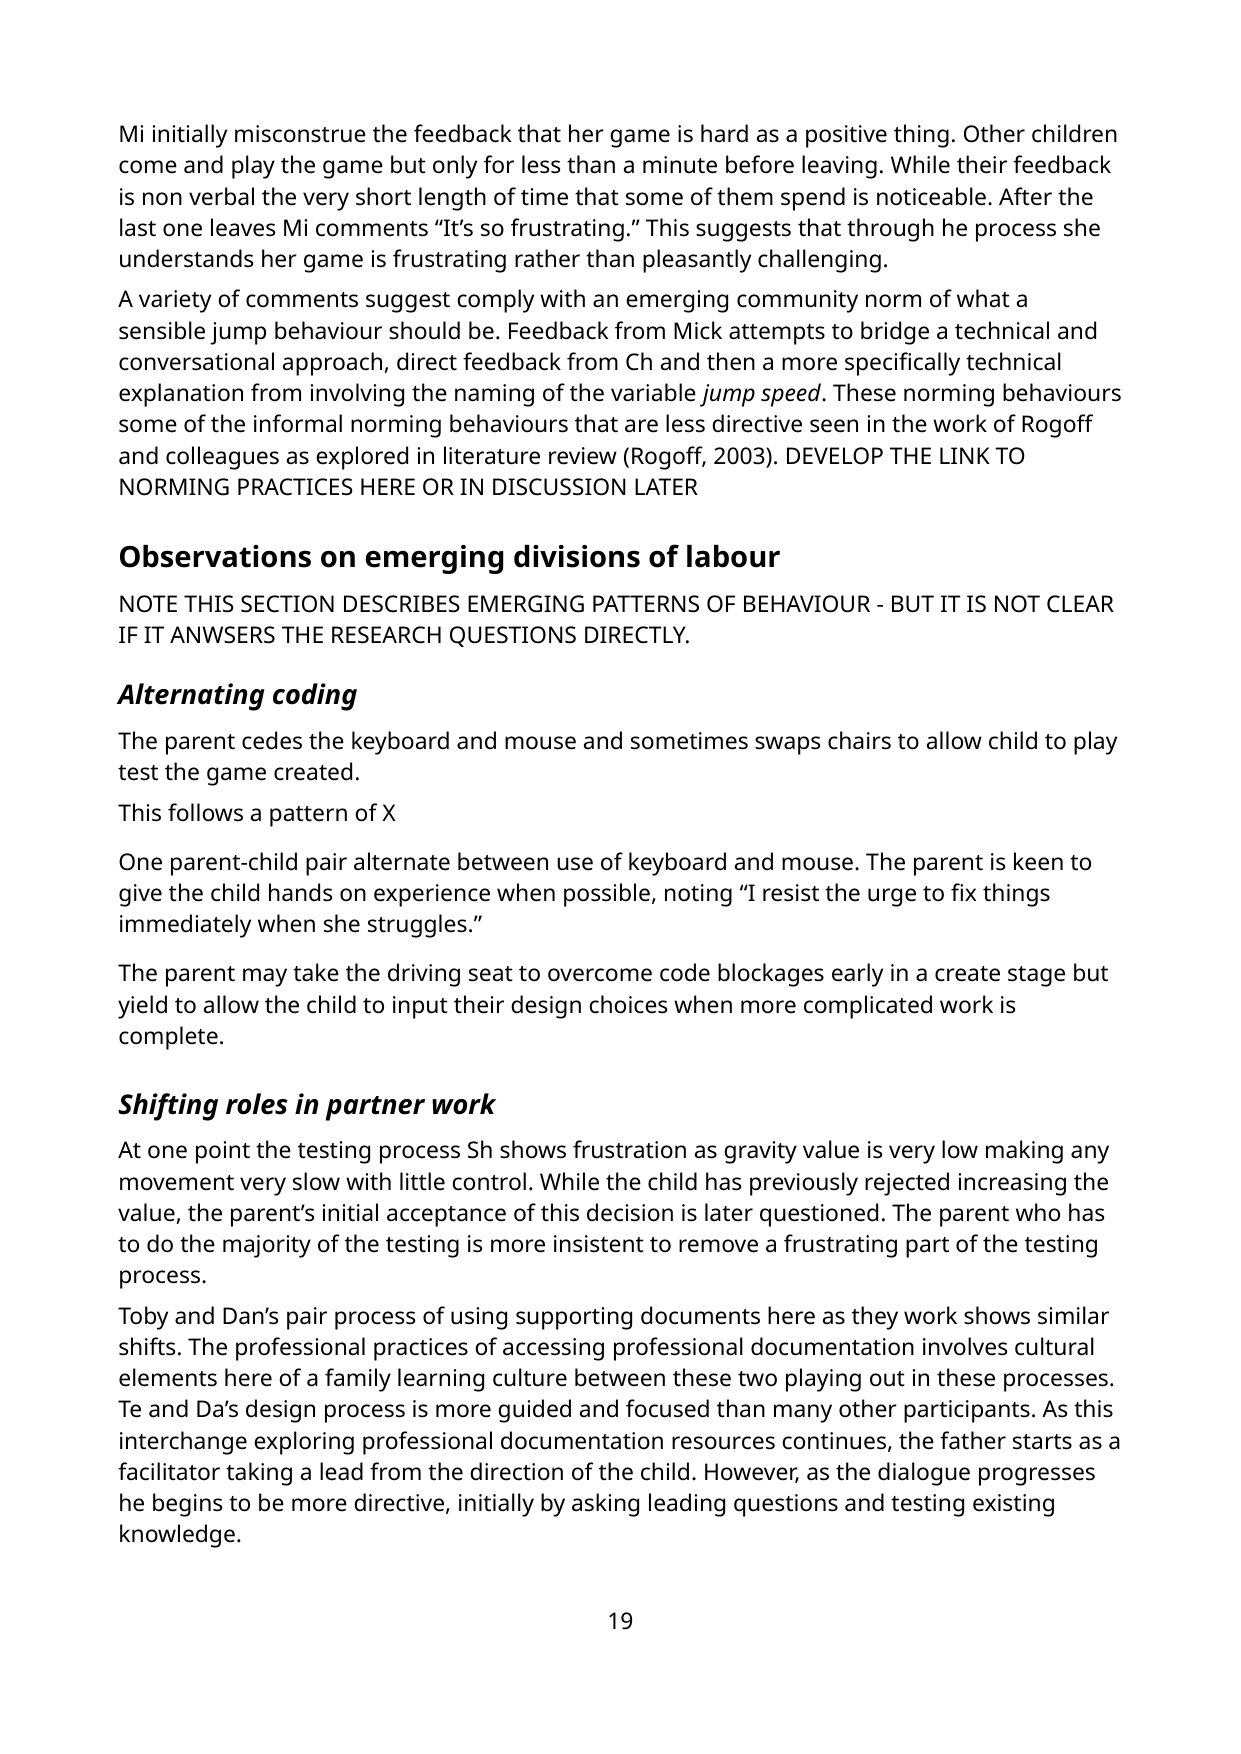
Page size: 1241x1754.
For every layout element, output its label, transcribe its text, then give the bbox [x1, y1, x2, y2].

text The parent cedes the keyboard and mouse and sometimes swaps chairs to allow child to play test the game created. [118, 725, 1122, 788]
text NOTE THIS SECTION DESCRIBES EMERGING PATTERNS OF BEHAVIOUR - BUT IT IS NOT CLEAR IF IT ANWSERS THE RESEARCH QUESTIONS DIRECTLY. [118, 588, 1122, 651]
subtitle Alternating coding [118, 676, 1122, 713]
text Toby and Dan’s pair process of using supporting documents here as they work shows similar shifts. The professional practices of accessing professional documentation involves cultural elements here of a family learning culture between these two playing out in these processes. Te and Da’s design process is more guided and focused than many other participants. As this interchange exploring professional documentation resources continues, the father starts as a facilitator taking a lead from the direction of the child. However, as the dialogue progresses he begins to be more directive, initially by asking leading questions and testing existing knowledge. [118, 1300, 1122, 1550]
text A variety of comments suggest comply with an emerging community norm of what a sensible jump behaviour should be. Feedback from Mick attempts to bridge a technical and conversational approach, direct feedback from Ch and then a more specifically technical explanation from involving the naming of the variable jump speed. These norming behaviours some of the informal norming behaviours that are less directive seen in the work of Rogoff and colleagues as explored in literature review (Rogoff, 2003). DEVELOP THE LINK TO NORMING PRACTICES HERE OR IN DISCUSSION LATER [118, 283, 1122, 502]
subtitle Shifting roles in partner work [118, 1085, 1122, 1122]
text One parent-child pair alternate between use of keyboard and mouse. The parent is keen to give the child hands on experience when possible, noting “I resist the urge to fix things immediately when she struggles.” [118, 846, 1122, 939]
text This follows a pattern of X [118, 797, 1122, 828]
text Mi initially misconstrue the feedback that her game is hard as a positive thing. Other children come and play the game but only for less than a minute before leaving. While their feedback is non verbal the very short length of time that some of them spend is noticeable. After the last one leaves Mi comments “It’s so frustrating.” This suggests that through he process she understands her game is frustrating rather than pleasantly challenging. [118, 118, 1122, 274]
subtitle Observations on emerging divisions of labour [118, 536, 1122, 576]
text The parent may take the driving seat to overcome code blockages early in a create stage but yield to allow the child to input their design choices when more complicated work is complete. [118, 957, 1122, 1051]
text At one point the testing process Sh shows frustration as gravity value is very low making any movement very slow with little control. While the child has previously rejected increasing the value, the parent’s initial acceptance of this decision is later questioned. The parent who has to do the majority of the testing is more insistent to remove a frustrating part of the testing process. [118, 1134, 1122, 1291]
